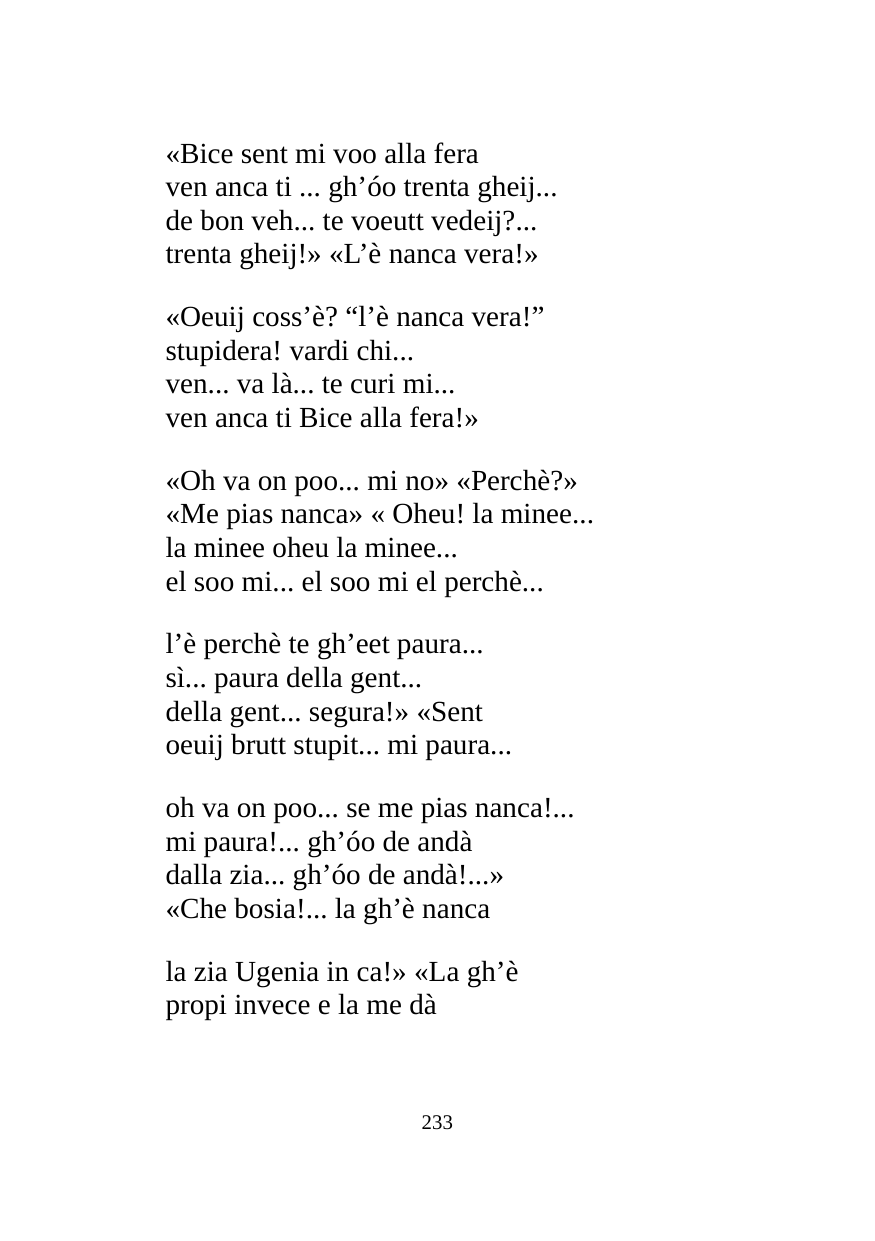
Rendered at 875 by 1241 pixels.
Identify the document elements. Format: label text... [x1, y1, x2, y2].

text l’è perchè te gh’eet paura... sì... paura della gent... della gent... segura!» «Sent oeuij brutt stupit... mi paura... [165, 627, 768, 761]
text oh va on poo... se me pias nanca!... mi paura!... gh’óo de andà dalla zia... gh’óo de andà!...» «Che bosia!... la gh’è nanca [165, 790, 768, 924]
text «Bice sent mi voo alla fera ven anca ti ... gh’óo trenta gheij... de bon veh... te voeutt vedeij?... trenta gheij!» «L’è nanca vera!» [165, 136, 768, 270]
text «Oh va on poo... mi no» «Perchè?» «Me pias nanca» « Oheu! la minee... la minee oheu la minee... el soo mi... el soo mi el perchè... [165, 463, 768, 597]
text «Oeuij coss’è? “l’è nanca vera!” stupidera! vardi chi... ven... va là... te curi mi... ven anca ti Bice alla fera!» [165, 299, 768, 433]
text la zia Ugenia in ca!» «La gh’è propi invece e la me dà [165, 954, 768, 1021]
